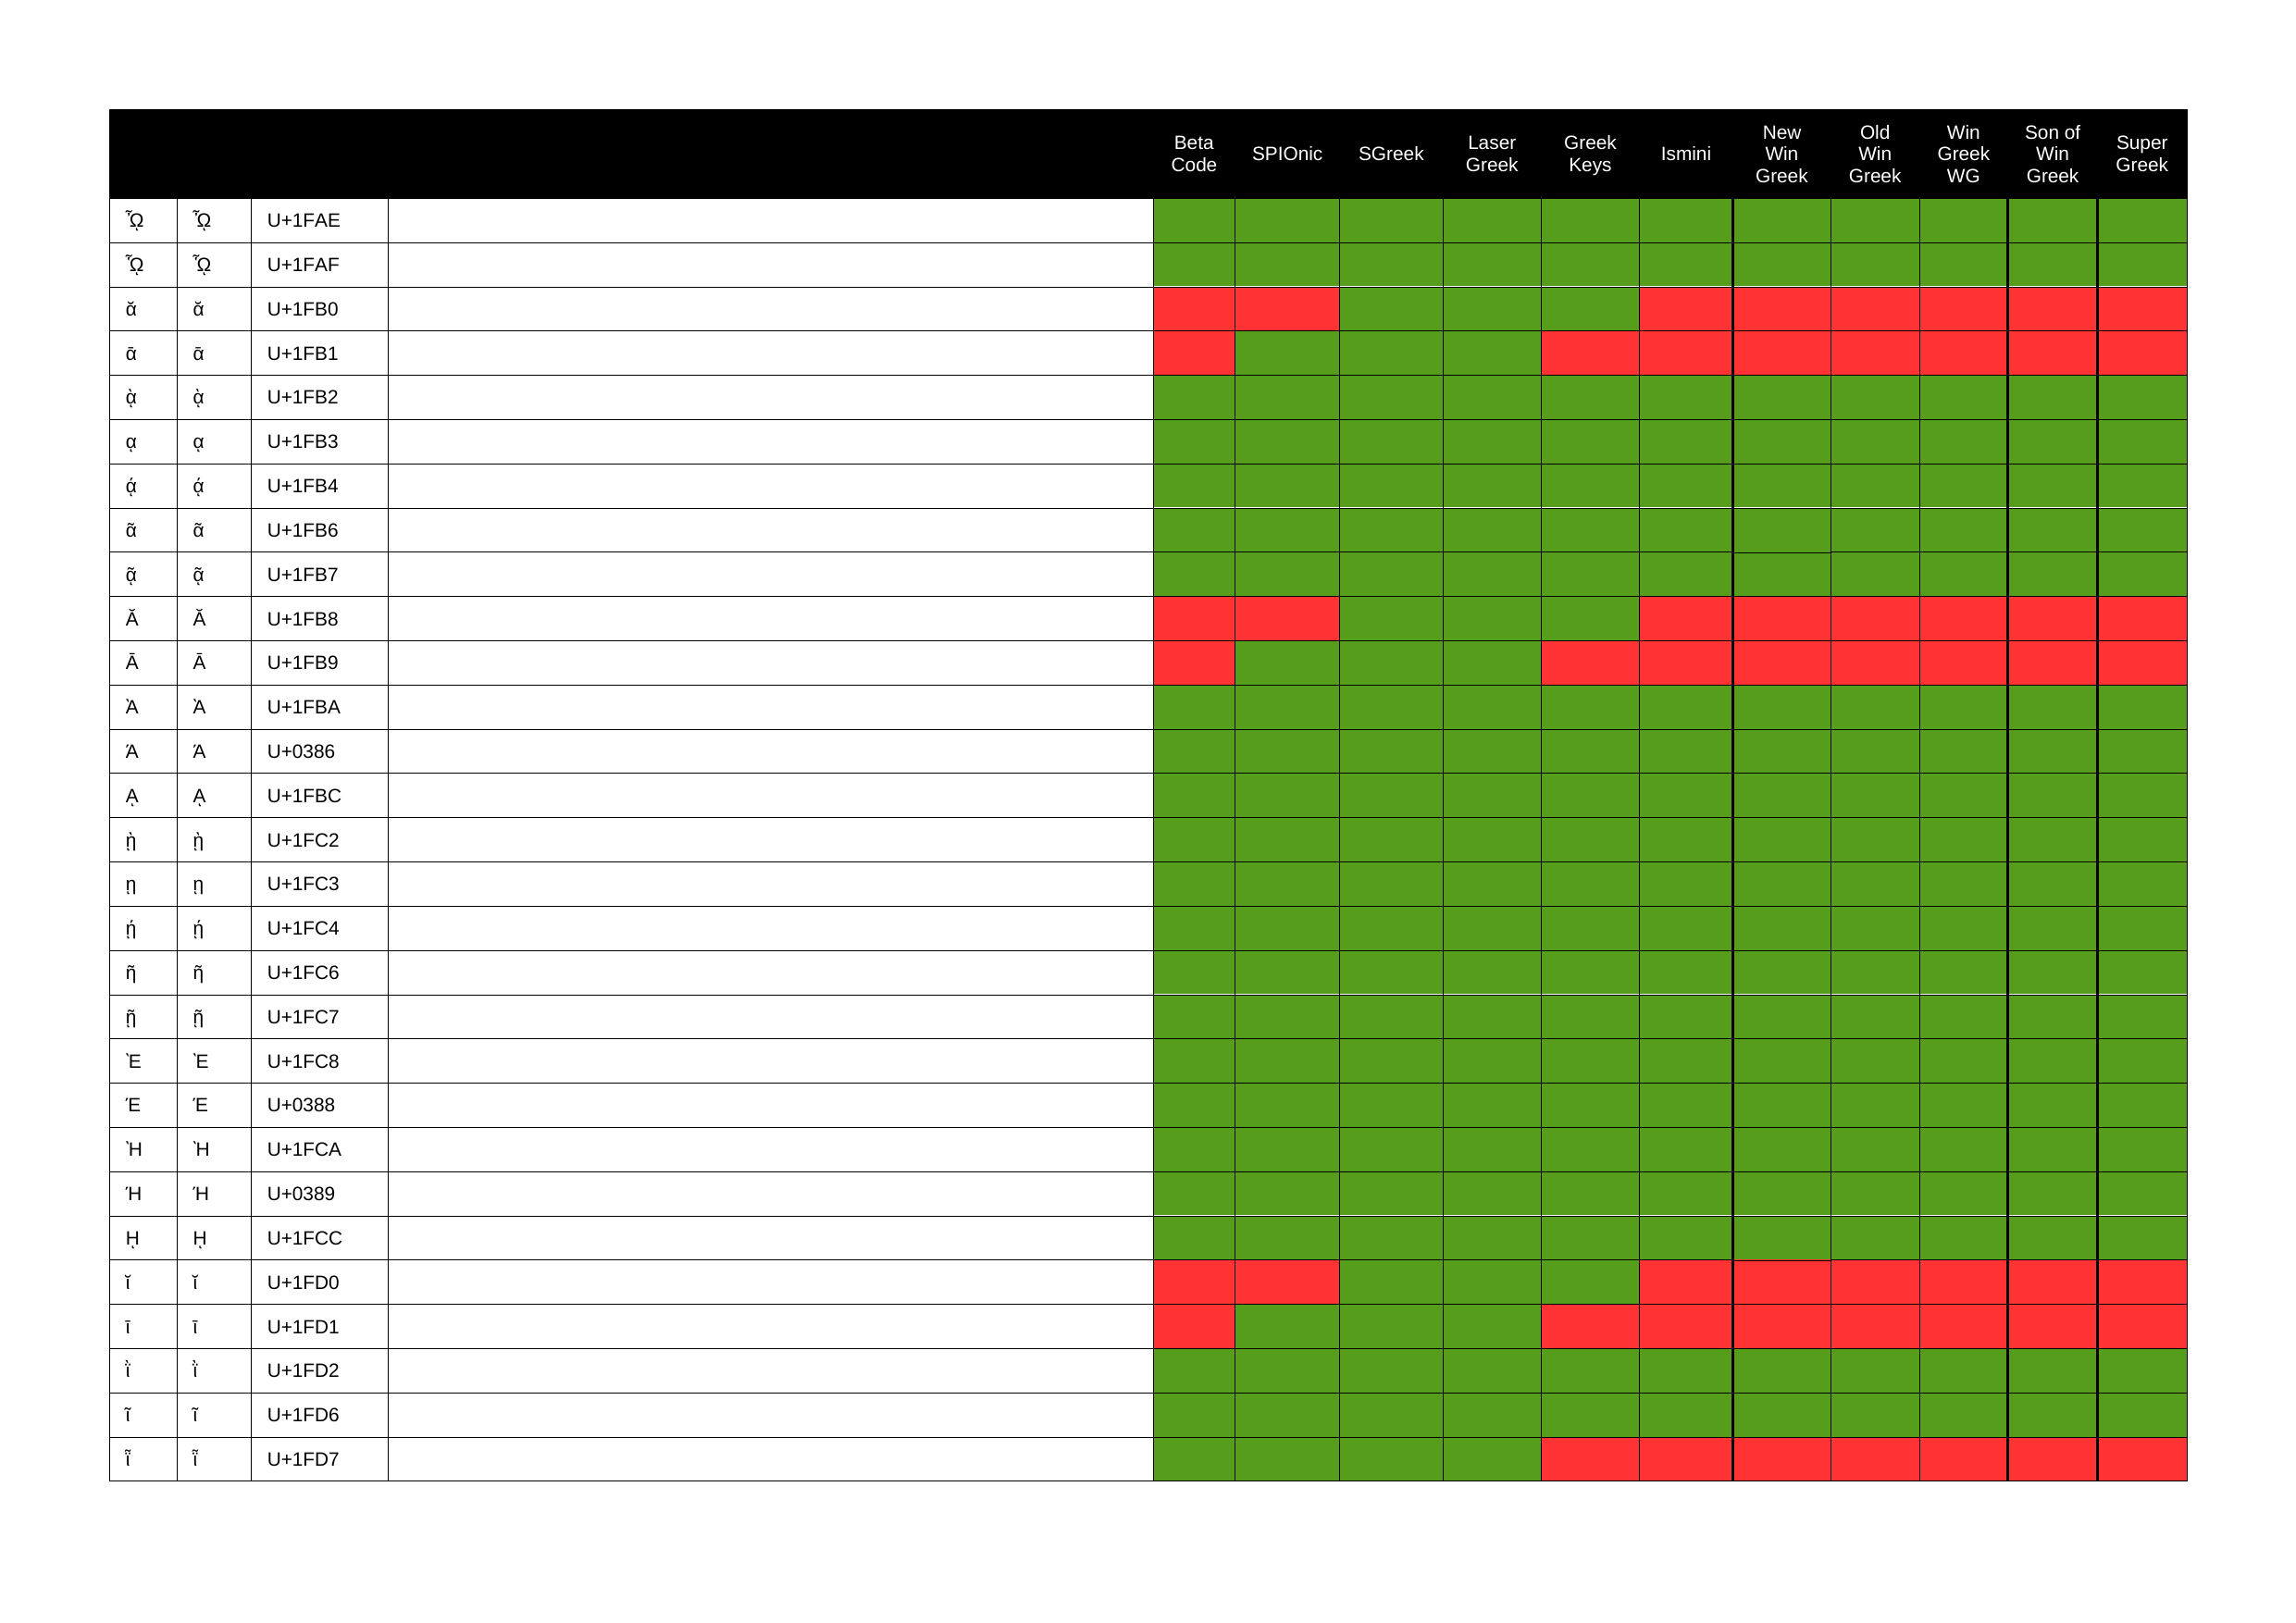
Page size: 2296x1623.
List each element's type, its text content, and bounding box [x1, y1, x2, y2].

table_cell [1154, 420, 1235, 464]
table_cell [1444, 1305, 1541, 1348]
table_cell ᾮ [110, 199, 177, 242]
table_cell [1831, 1084, 1919, 1127]
table_cell [1920, 1039, 2006, 1083]
table_cell [1444, 1217, 1541, 1259]
table_cell [1235, 951, 1339, 994]
table_cell [1154, 331, 1235, 375]
table_cell [1640, 199, 1731, 242]
table_cell ᾯ [110, 243, 177, 286]
table_cell [1734, 288, 1831, 330]
table_cell [1235, 243, 1339, 286]
table_cell [2099, 1349, 2187, 1393]
table_cell [389, 641, 1153, 685]
table_cell [1340, 818, 1443, 861]
table_cell [2099, 331, 2187, 375]
table_cell [1340, 1172, 1443, 1215]
table_cell U+1FC2 [252, 818, 388, 861]
table_header [110, 110, 177, 198]
table_cell [389, 1260, 1153, 1304]
table_cell U+1FD2 [252, 1349, 388, 1393]
table_cell U+1FD0 [252, 1260, 388, 1304]
table_cell U+0388 [252, 1084, 388, 1127]
table_cell [1640, 907, 1731, 950]
table_cell [1640, 420, 1731, 464]
table_cell [1154, 951, 1235, 994]
table_cell [2099, 641, 2187, 685]
table_cell [1154, 552, 1235, 596]
table_cell [1444, 509, 1541, 551]
table_cell [1734, 199, 1831, 242]
table_cell [389, 597, 1153, 640]
table_cell U+1FCA [252, 1128, 388, 1171]
table_cell [1235, 730, 1339, 773]
table_cell [1235, 1039, 1339, 1083]
table_cell [2009, 862, 2096, 906]
table_cell [1734, 862, 1831, 906]
table_cell [1920, 641, 2006, 685]
table_cell [1444, 730, 1541, 773]
table_cell [1831, 1128, 1919, 1171]
table_cell [2009, 818, 2096, 861]
table_cell [1920, 1128, 2006, 1171]
table_cell [1831, 552, 1919, 596]
table_header Beta Code [1154, 110, 1235, 198]
table_cell [1831, 862, 1919, 906]
table_cell [1831, 641, 1919, 685]
table_cell ῑ [178, 1305, 251, 1348]
table_cell [1831, 1349, 1919, 1393]
table_header New Win Greek [1734, 110, 1831, 198]
table_cell [1734, 641, 1831, 685]
table_cell [1734, 376, 1831, 419]
table_cell U+1FD1 [252, 1305, 388, 1348]
table_cell ῒ [178, 1349, 251, 1393]
table_cell [1444, 951, 1541, 994]
table_cell [2009, 1084, 2096, 1127]
table_cell [2009, 552, 2096, 596]
table_cell [1734, 509, 1831, 551]
table_cell [1920, 862, 2006, 906]
table_cell U+1FCC [252, 1217, 388, 1259]
table_cell Ᾰ [110, 597, 177, 640]
table_cell [1235, 1128, 1339, 1171]
table_cell [2099, 509, 2187, 551]
table_cell [1640, 1084, 1731, 1127]
table_cell ῐ [178, 1260, 251, 1304]
table_cell [1154, 1260, 1235, 1304]
table_cell [1340, 730, 1443, 773]
table_cell [1831, 1438, 1919, 1481]
table_cell [1920, 288, 2006, 330]
table_cell [389, 1172, 1153, 1215]
table_cell [1542, 1260, 1639, 1304]
table_cell [1831, 818, 1919, 861]
table_cell [1444, 1260, 1541, 1304]
table_cell [1831, 420, 1919, 464]
table_cell Ᾰ [178, 597, 251, 640]
table_header [389, 110, 1153, 198]
table_cell [2099, 686, 2187, 729]
table_cell Ὲ [178, 1039, 251, 1083]
table_cell [1542, 597, 1639, 640]
table_cell [1444, 243, 1541, 286]
table_cell [1340, 996, 1443, 1038]
table_cell [2099, 862, 2187, 906]
table_cell [1542, 288, 1639, 330]
table_cell [1154, 996, 1235, 1038]
table_cell ᾱ [178, 331, 251, 375]
table_cell [2009, 730, 2096, 773]
table_cell [389, 509, 1153, 551]
table_cell [2009, 641, 2096, 685]
table_cell ῌ [110, 1217, 177, 1259]
table_cell [1920, 1394, 2006, 1437]
table_cell U+1FB1 [252, 331, 388, 375]
table_cell [1734, 1305, 1831, 1348]
table_cell [1235, 420, 1339, 464]
table_cell ῆ [110, 951, 177, 994]
table_cell U+1FB2 [252, 376, 388, 419]
table_cell [1340, 376, 1443, 419]
table_cell [1154, 1349, 1235, 1393]
table_cell ῇ [110, 996, 177, 1038]
table_cell [1444, 199, 1541, 242]
table_cell [1831, 199, 1919, 242]
table_cell [1154, 199, 1235, 242]
table_cell [2009, 376, 2096, 419]
table_cell [1444, 465, 1541, 507]
table_cell [1831, 288, 1919, 330]
table_cell U+1FB4 [252, 465, 388, 507]
table_cell [1154, 730, 1235, 773]
table_cell [1734, 1217, 1831, 1259]
table_cell [1235, 818, 1339, 861]
table_cell [389, 686, 1153, 729]
table_cell [389, 288, 1153, 330]
table_cell [1235, 509, 1339, 551]
table_cell [2009, 1260, 2096, 1304]
table_cell [1235, 1217, 1339, 1259]
table_cell [1235, 331, 1339, 375]
table_cell [1734, 1438, 1831, 1481]
table_cell [1831, 996, 1919, 1038]
table_cell Έ [178, 1084, 251, 1127]
table_cell [1831, 907, 1919, 950]
table_cell [1542, 1172, 1639, 1215]
table_cell U+1FB8 [252, 597, 388, 640]
table_cell [1542, 509, 1639, 551]
table_cell [1340, 1438, 1443, 1481]
table_cell [1340, 331, 1443, 375]
table_cell [1640, 1305, 1731, 1348]
table_cell U+1FBC [252, 774, 388, 817]
table_cell [1734, 420, 1831, 464]
table_cell [1542, 774, 1639, 817]
table_cell [1542, 686, 1639, 729]
table_cell [389, 243, 1153, 286]
table_cell [1542, 1039, 1639, 1083]
table_header Super Greek [2099, 110, 2187, 198]
table_cell U+0389 [252, 1172, 388, 1215]
table_cell [1154, 1438, 1235, 1481]
table_cell [2009, 1039, 2096, 1083]
table_cell [1340, 862, 1443, 906]
table_cell [389, 996, 1153, 1038]
table_cell [1640, 818, 1731, 861]
table_cell Έ [110, 1084, 177, 1127]
table_cell [2009, 509, 2096, 551]
table_cell [1734, 686, 1831, 729]
table_cell [1734, 1039, 1831, 1083]
table_cell [1542, 1438, 1639, 1481]
table_cell [1640, 1349, 1731, 1393]
table_cell Ά [110, 730, 177, 773]
table_cell [1920, 1084, 2006, 1127]
table_cell [1340, 1217, 1443, 1259]
table_cell U+1FD7 [252, 1438, 388, 1481]
table_cell ᾲ [110, 376, 177, 419]
table_cell [2009, 996, 2096, 1038]
table_cell [1340, 597, 1443, 640]
table_cell ᾷ [110, 552, 177, 596]
table_cell [2009, 951, 2096, 994]
table_cell [2099, 288, 2187, 330]
table_cell [1920, 331, 2006, 375]
table_cell [1235, 686, 1339, 729]
table_cell [1444, 1438, 1541, 1481]
table_cell [1640, 951, 1731, 994]
table_cell [389, 1438, 1153, 1481]
table_cell [1154, 774, 1235, 817]
table_cell [1154, 1039, 1235, 1083]
table_cell [1920, 1217, 2006, 1259]
table_cell ῂ [178, 818, 251, 861]
table_cell [2099, 1260, 2187, 1304]
table_cell [1340, 1084, 1443, 1127]
table_cell [1831, 1039, 1919, 1083]
table_cell [389, 331, 1153, 375]
table_cell [1154, 862, 1235, 906]
table_cell [2099, 420, 2187, 464]
table_cell [2099, 1128, 2187, 1171]
table_cell ῐ [110, 1260, 177, 1304]
table_cell [1920, 730, 2006, 773]
table_cell [2009, 243, 2096, 286]
table_cell [1340, 199, 1443, 242]
table_cell [1340, 1128, 1443, 1171]
table_cell [1444, 996, 1541, 1038]
table_cell [1640, 243, 1731, 286]
table_cell [1734, 907, 1831, 950]
table_cell Ὴ [110, 1128, 177, 1171]
table_cell [1640, 1039, 1731, 1083]
table_cell U+1FB9 [252, 641, 388, 685]
table_cell [1235, 1349, 1339, 1393]
table_cell ᾷ [178, 552, 251, 596]
table_cell [1542, 818, 1639, 861]
table_cell [1340, 420, 1443, 464]
table_cell [389, 862, 1153, 906]
table_cell [1235, 1305, 1339, 1348]
table_cell [1154, 686, 1235, 729]
table_cell [1444, 552, 1541, 596]
table_header Greek Keys [1542, 110, 1639, 198]
table_cell [1831, 243, 1919, 286]
table_cell [1444, 641, 1541, 685]
table_header SGreek [1340, 110, 1443, 198]
table_cell ῑ [110, 1305, 177, 1348]
table_cell [2099, 1172, 2187, 1215]
table_cell [2099, 199, 2187, 242]
table_cell [1235, 907, 1339, 950]
table_cell [1542, 420, 1639, 464]
table_cell [1542, 331, 1639, 375]
table_cell [1640, 552, 1731, 596]
table_cell [2099, 774, 2187, 817]
table_cell [1444, 907, 1541, 950]
table_cell [389, 907, 1153, 950]
table_cell ᾼ [178, 774, 251, 817]
table_cell [1154, 818, 1235, 861]
table_cell [1444, 288, 1541, 330]
table_cell [1640, 730, 1731, 773]
table_cell [1640, 331, 1731, 375]
table_cell U+1FB3 [252, 420, 388, 464]
table_cell [1235, 1438, 1339, 1481]
table_cell [1920, 686, 2006, 729]
table_header Son of Win Greek [2009, 110, 2096, 198]
table_cell [1831, 376, 1919, 419]
table_header [252, 110, 388, 198]
table_cell [1542, 1394, 1639, 1437]
table_cell [1920, 907, 2006, 950]
table_cell [1154, 1305, 1235, 1348]
table_cell U+1FC6 [252, 951, 388, 994]
table_cell [1235, 288, 1339, 330]
table_cell [1444, 1128, 1541, 1171]
table_cell [1640, 1438, 1731, 1481]
table_cell ῄ [110, 907, 177, 950]
table_cell [389, 1128, 1153, 1171]
table_cell [1734, 1394, 1831, 1437]
table_cell [1734, 774, 1831, 817]
table_header SPIOnic [1235, 110, 1339, 198]
table_cell [1640, 1260, 1731, 1304]
table_cell [1235, 641, 1339, 685]
table_cell [1340, 1260, 1443, 1304]
table_cell [2009, 686, 2096, 729]
table_cell ῄ [178, 907, 251, 950]
table_cell [1640, 597, 1731, 640]
table_cell [1444, 686, 1541, 729]
table_cell ῒ [110, 1349, 177, 1393]
table_cell [1734, 553, 1831, 596]
table_cell [2009, 331, 2096, 375]
table_cell [1640, 288, 1731, 330]
table_cell [1734, 951, 1831, 994]
table_cell [1444, 1172, 1541, 1215]
table_cell U+1FD6 [252, 1394, 388, 1437]
table_cell U+1FC7 [252, 996, 388, 1038]
table_cell ῌ [178, 1217, 251, 1259]
table_cell [1920, 465, 2006, 507]
table_cell [1444, 1349, 1541, 1393]
table_cell [1444, 1039, 1541, 1083]
table_cell [1640, 686, 1731, 729]
table_cell Ὰ [178, 686, 251, 729]
table_cell U+0386 [252, 730, 388, 773]
table_cell [1542, 465, 1639, 507]
table_cell [1734, 331, 1831, 375]
table_cell [2099, 907, 2187, 950]
table_cell [1831, 730, 1919, 773]
table_cell [2009, 465, 2096, 507]
table_cell [2099, 597, 2187, 640]
table_cell Ᾱ [110, 641, 177, 685]
table_cell [1831, 465, 1919, 507]
table_cell [2099, 465, 2187, 507]
table_cell [1640, 862, 1731, 906]
table_cell [389, 376, 1153, 419]
table_cell [2099, 552, 2187, 596]
table_cell [1920, 951, 2006, 994]
table_cell U+1FBA [252, 686, 388, 729]
table_cell ῃ [110, 862, 177, 906]
table_cell [1920, 420, 2006, 464]
table_cell [2099, 730, 2187, 773]
table_cell [2009, 288, 2096, 330]
table_cell [1640, 1172, 1731, 1215]
table_cell [1154, 1217, 1235, 1259]
table_cell [2099, 243, 2187, 286]
table_cell [389, 465, 1153, 507]
table_cell [1831, 1305, 1919, 1348]
table_cell ᾴ [110, 465, 177, 507]
table_cell [1542, 907, 1639, 950]
table_cell ᾳ [110, 420, 177, 464]
table_cell [2009, 1128, 2096, 1171]
table_cell [389, 951, 1153, 994]
table_cell [1235, 1084, 1339, 1127]
table_cell [2099, 996, 2187, 1038]
table_cell [1154, 1128, 1235, 1171]
table_cell [389, 1394, 1153, 1437]
table_header Laser Greek [1444, 110, 1541, 198]
table_cell [1444, 1394, 1541, 1437]
table_cell Ὲ [110, 1039, 177, 1083]
table_cell [1154, 509, 1235, 551]
table_cell [389, 1349, 1153, 1393]
table_cell [2009, 199, 2096, 242]
table_header Old Win Greek [1831, 110, 1919, 198]
table_cell [1734, 1172, 1831, 1215]
table_cell U+1FB0 [252, 288, 388, 330]
table_cell [1154, 1172, 1235, 1215]
table_cell [1154, 1394, 1235, 1437]
table_cell [1920, 1260, 2006, 1304]
table_cell [1542, 641, 1639, 685]
table_cell [2099, 818, 2187, 861]
table_cell U+1FC3 [252, 862, 388, 906]
table_cell [1340, 1039, 1443, 1083]
table_cell [1640, 1217, 1731, 1259]
table_cell [2009, 1217, 2096, 1259]
table_cell [1920, 1349, 2006, 1393]
table_cell [1444, 862, 1541, 906]
table_cell [1235, 1172, 1339, 1215]
table_cell [1154, 1084, 1235, 1127]
table_cell [2099, 951, 2187, 994]
table_cell [1235, 996, 1339, 1038]
table_cell [1340, 907, 1443, 950]
table_cell [2099, 1039, 2187, 1083]
table_cell U+1FC4 [252, 907, 388, 950]
table_cell [1920, 774, 2006, 817]
table_cell [389, 1217, 1153, 1259]
table_cell [2009, 1394, 2096, 1437]
table_cell [1920, 1305, 2006, 1348]
table_cell [1734, 1128, 1831, 1171]
table_cell ᾼ [110, 774, 177, 817]
table_cell [1340, 1349, 1443, 1393]
table_cell [1542, 199, 1639, 242]
table_cell ῗ [110, 1438, 177, 1481]
table_cell [2009, 597, 2096, 640]
table_cell [1444, 420, 1541, 464]
table_cell [389, 199, 1153, 242]
table_cell [1734, 818, 1831, 861]
table_cell [1640, 774, 1731, 817]
table_cell [1340, 774, 1443, 817]
table_cell [1831, 1217, 1919, 1259]
table_cell [1734, 996, 1831, 1038]
table_cell ᾮ [178, 199, 251, 242]
table_cell [1542, 376, 1639, 419]
table_cell ῖ [110, 1394, 177, 1437]
table_cell [1235, 774, 1339, 817]
table_cell [1734, 1084, 1831, 1127]
table_cell ᾰ [110, 288, 177, 330]
table_cell [1340, 1305, 1443, 1348]
table_cell [1542, 552, 1639, 596]
table_cell [1235, 376, 1339, 419]
table_cell Ή [110, 1172, 177, 1215]
table_cell ῖ [178, 1394, 251, 1437]
table_cell [1640, 1128, 1731, 1171]
table_cell Ᾱ [178, 641, 251, 685]
table_cell ᾱ [110, 331, 177, 375]
table_cell Ά [178, 730, 251, 773]
table_cell [389, 818, 1153, 861]
table_cell [1734, 597, 1831, 640]
table_cell [1734, 1261, 1831, 1304]
table_cell U+1FB6 [252, 509, 388, 551]
table_cell [1444, 774, 1541, 817]
table_cell [1920, 243, 2006, 286]
table_cell [1542, 1128, 1639, 1171]
table_cell ᾴ [178, 465, 251, 507]
table_cell [1542, 1349, 1639, 1393]
table_cell [1542, 730, 1639, 773]
table_cell [1340, 686, 1443, 729]
table_cell [1340, 288, 1443, 330]
table_cell [1734, 730, 1831, 773]
table_header Ismini [1640, 110, 1731, 198]
table_cell [1340, 951, 1443, 994]
table_cell [1831, 686, 1919, 729]
table_cell ᾳ [178, 420, 251, 464]
table_cell Ὰ [110, 686, 177, 729]
table_cell [1340, 243, 1443, 286]
table_cell [389, 1084, 1153, 1127]
table_cell U+1FC8 [252, 1039, 388, 1083]
table_cell [1154, 641, 1235, 685]
table_cell [1831, 1394, 1919, 1437]
table_cell ᾶ [110, 509, 177, 551]
table_cell [1831, 774, 1919, 817]
table_cell [2099, 1217, 2187, 1259]
table_cell ῆ [178, 951, 251, 994]
table_cell U+1FAF [252, 243, 388, 286]
table_cell [389, 1305, 1153, 1348]
table_cell [1154, 465, 1235, 507]
table_cell ᾶ [178, 509, 251, 551]
table_cell [1920, 597, 2006, 640]
table_cell [1340, 509, 1443, 551]
table_cell [1640, 996, 1731, 1038]
table_cell [1920, 996, 2006, 1038]
table_cell [2009, 1349, 2096, 1393]
table_cell [1640, 641, 1731, 685]
table_cell U+1FB7 [252, 552, 388, 596]
table_cell [1542, 243, 1639, 286]
table_cell [1444, 331, 1541, 375]
table_cell [2099, 376, 2187, 419]
table_cell ῃ [178, 862, 251, 906]
table_cell [2009, 1172, 2096, 1215]
table_cell ᾲ [178, 376, 251, 419]
table_cell [2009, 774, 2096, 817]
table_cell [1340, 1394, 1443, 1437]
table_cell [1444, 1084, 1541, 1127]
table_cell [1734, 243, 1831, 286]
table_cell [1542, 1217, 1639, 1259]
table_cell [1235, 597, 1339, 640]
table_cell [1154, 597, 1235, 640]
table_cell [1340, 552, 1443, 596]
table_cell [1235, 1260, 1339, 1304]
table_cell [1154, 376, 1235, 419]
table_cell Ὴ [178, 1128, 251, 1171]
table_cell [1444, 597, 1541, 640]
table_cell [1640, 376, 1731, 419]
table_cell [1154, 243, 1235, 286]
table_cell [1235, 862, 1339, 906]
table_cell [1542, 996, 1639, 1038]
table_cell ᾰ [178, 288, 251, 330]
table_cell [1640, 465, 1731, 507]
table_cell [389, 552, 1153, 596]
table_cell [1831, 1172, 1919, 1215]
table_cell [1920, 376, 2006, 419]
table_cell [1831, 331, 1919, 375]
table_cell [1340, 641, 1443, 685]
table_cell ῇ [178, 996, 251, 1038]
table_cell [1920, 1172, 2006, 1215]
table_cell [1920, 509, 2006, 551]
table_cell [2099, 1438, 2187, 1481]
table_cell [1734, 1349, 1831, 1393]
table_cell [1235, 552, 1339, 596]
table_cell [1542, 1084, 1639, 1127]
table_cell [1831, 509, 1919, 551]
table_cell ᾯ [178, 243, 251, 286]
table_cell [2099, 1305, 2187, 1348]
table_header Win Greek WG [1920, 110, 2006, 198]
table_cell [1920, 1438, 2006, 1481]
table_cell [1444, 818, 1541, 861]
table_cell [1542, 951, 1639, 994]
table_cell [1235, 1394, 1339, 1437]
table_cell [1542, 862, 1639, 906]
table_cell [1831, 951, 1919, 994]
table_cell [2009, 420, 2096, 464]
table_cell U+1FAE [252, 199, 388, 242]
table_cell [389, 730, 1153, 773]
table_cell ῂ [110, 818, 177, 861]
table_cell [2009, 1305, 2096, 1348]
table_cell [1920, 199, 2006, 242]
table_cell [1235, 199, 1339, 242]
table_cell [1542, 1305, 1639, 1348]
table_cell ῗ [178, 1438, 251, 1481]
table_cell [1831, 597, 1919, 640]
table_cell [2009, 1438, 2096, 1481]
table_cell [2009, 907, 2096, 950]
table_cell [1235, 465, 1339, 507]
table_cell [389, 774, 1153, 817]
table_cell [1154, 907, 1235, 950]
table_cell [1340, 465, 1443, 507]
table_cell [389, 1039, 1153, 1083]
table_cell [2099, 1084, 2187, 1127]
table_cell [1920, 552, 2006, 596]
table_cell [1640, 1394, 1731, 1437]
table_header [178, 110, 251, 198]
table_cell [389, 420, 1153, 464]
table_cell [1920, 818, 2006, 861]
table_cell [1640, 509, 1731, 551]
table_cell [1444, 376, 1541, 419]
table_cell Ή [178, 1172, 251, 1215]
table_cell [1154, 288, 1235, 330]
table_cell [1734, 465, 1831, 507]
table_cell [1831, 1260, 1919, 1304]
table_cell [2099, 1394, 2187, 1437]
